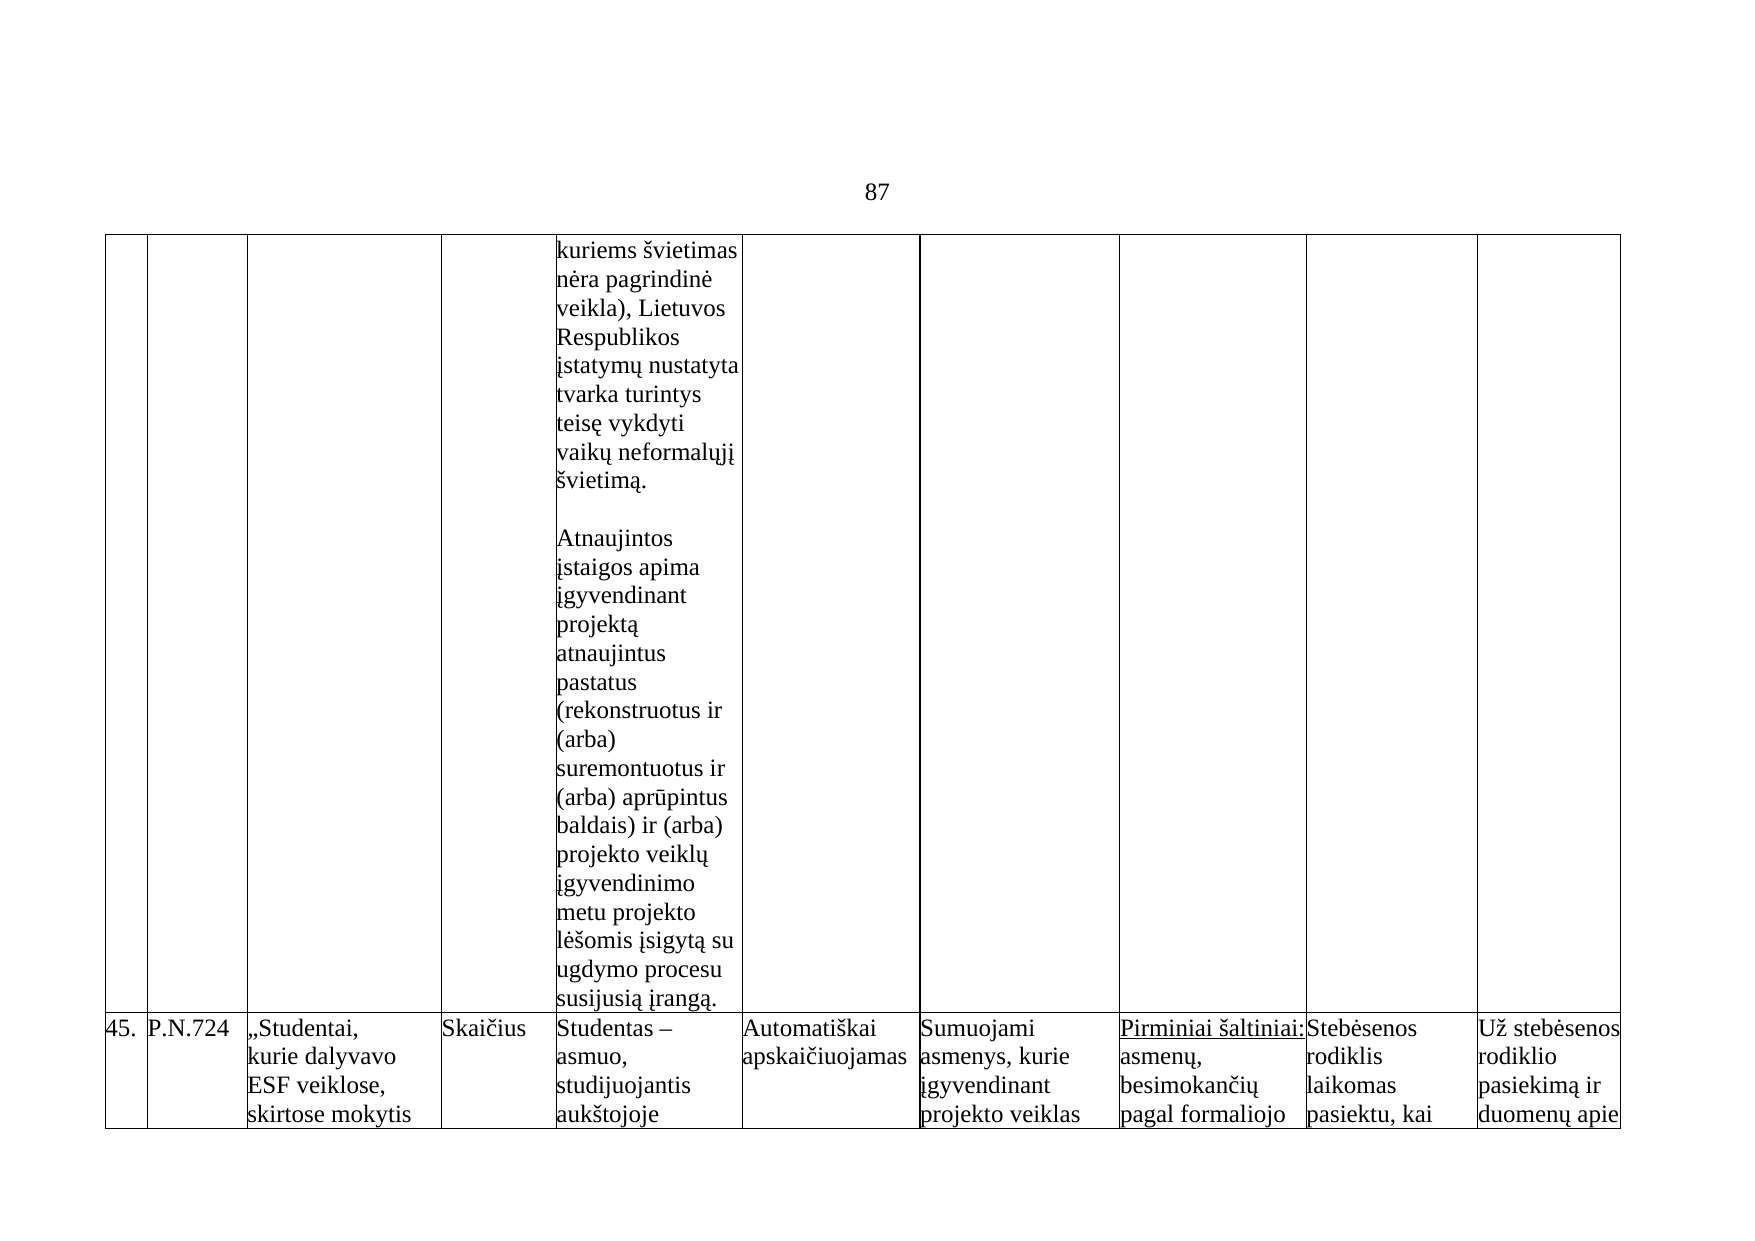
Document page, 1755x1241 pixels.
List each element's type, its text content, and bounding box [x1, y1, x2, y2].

table_cell [442, 235, 556, 1012]
table_cell Stebėsenos rodiklis laikomas pasiektu, kai [1307, 1013, 1477, 1128]
table_cell [248, 235, 441, 1012]
table_cell [106, 235, 147, 1012]
table_cell P.N.724 [148, 1013, 247, 1128]
table_cell Sumuojami asmenys, kurie įgyvendinant projekto veiklas [921, 1013, 1119, 1128]
table_cell Automatiškai apskaičiuojamas [743, 1013, 919, 1128]
table_cell Skaičius [442, 1013, 556, 1128]
table_cell [743, 235, 919, 1012]
table_cell Už stebėsenos rodiklio pasiekimą ir duomenų apie [1478, 1013, 1620, 1128]
table_cell [1307, 235, 1477, 1012]
table_cell kuriems švietimas nėra pagrindinė veikla), Lietuvos Respublikos įstatymų nustatyta tvarka turintys teisę vykdyti vaikų neformalųjį švietimą. Atnaujintos įstaigos apima įgyvendinant projektą atnaujintus pastatus (rekonstruotus ir (arba) suremontuotus ir (arba) aprūpintus baldais) ir (arba) projekto veiklų įgyvendinimo metu projekto lėšomis įsigytą su ugdymo procesu susijusią įrangą. [557, 235, 742, 1012]
table_cell [921, 235, 1119, 1012]
table_cell [148, 235, 247, 1012]
table_cell 45. [106, 1013, 147, 1128]
table_cell [1478, 235, 1620, 1012]
table_cell „Studentai, kurie dalyvavo ESF veiklose, skirtose mokytis [248, 1013, 441, 1128]
table_cell Pirminiai šaltiniai: asmenų, besimokančių pagal formaliojo [1120, 1013, 1306, 1128]
table_cell Studentas – asmuo, studijuojantis aukštojoje [557, 1013, 742, 1128]
table_cell [1120, 235, 1306, 1012]
